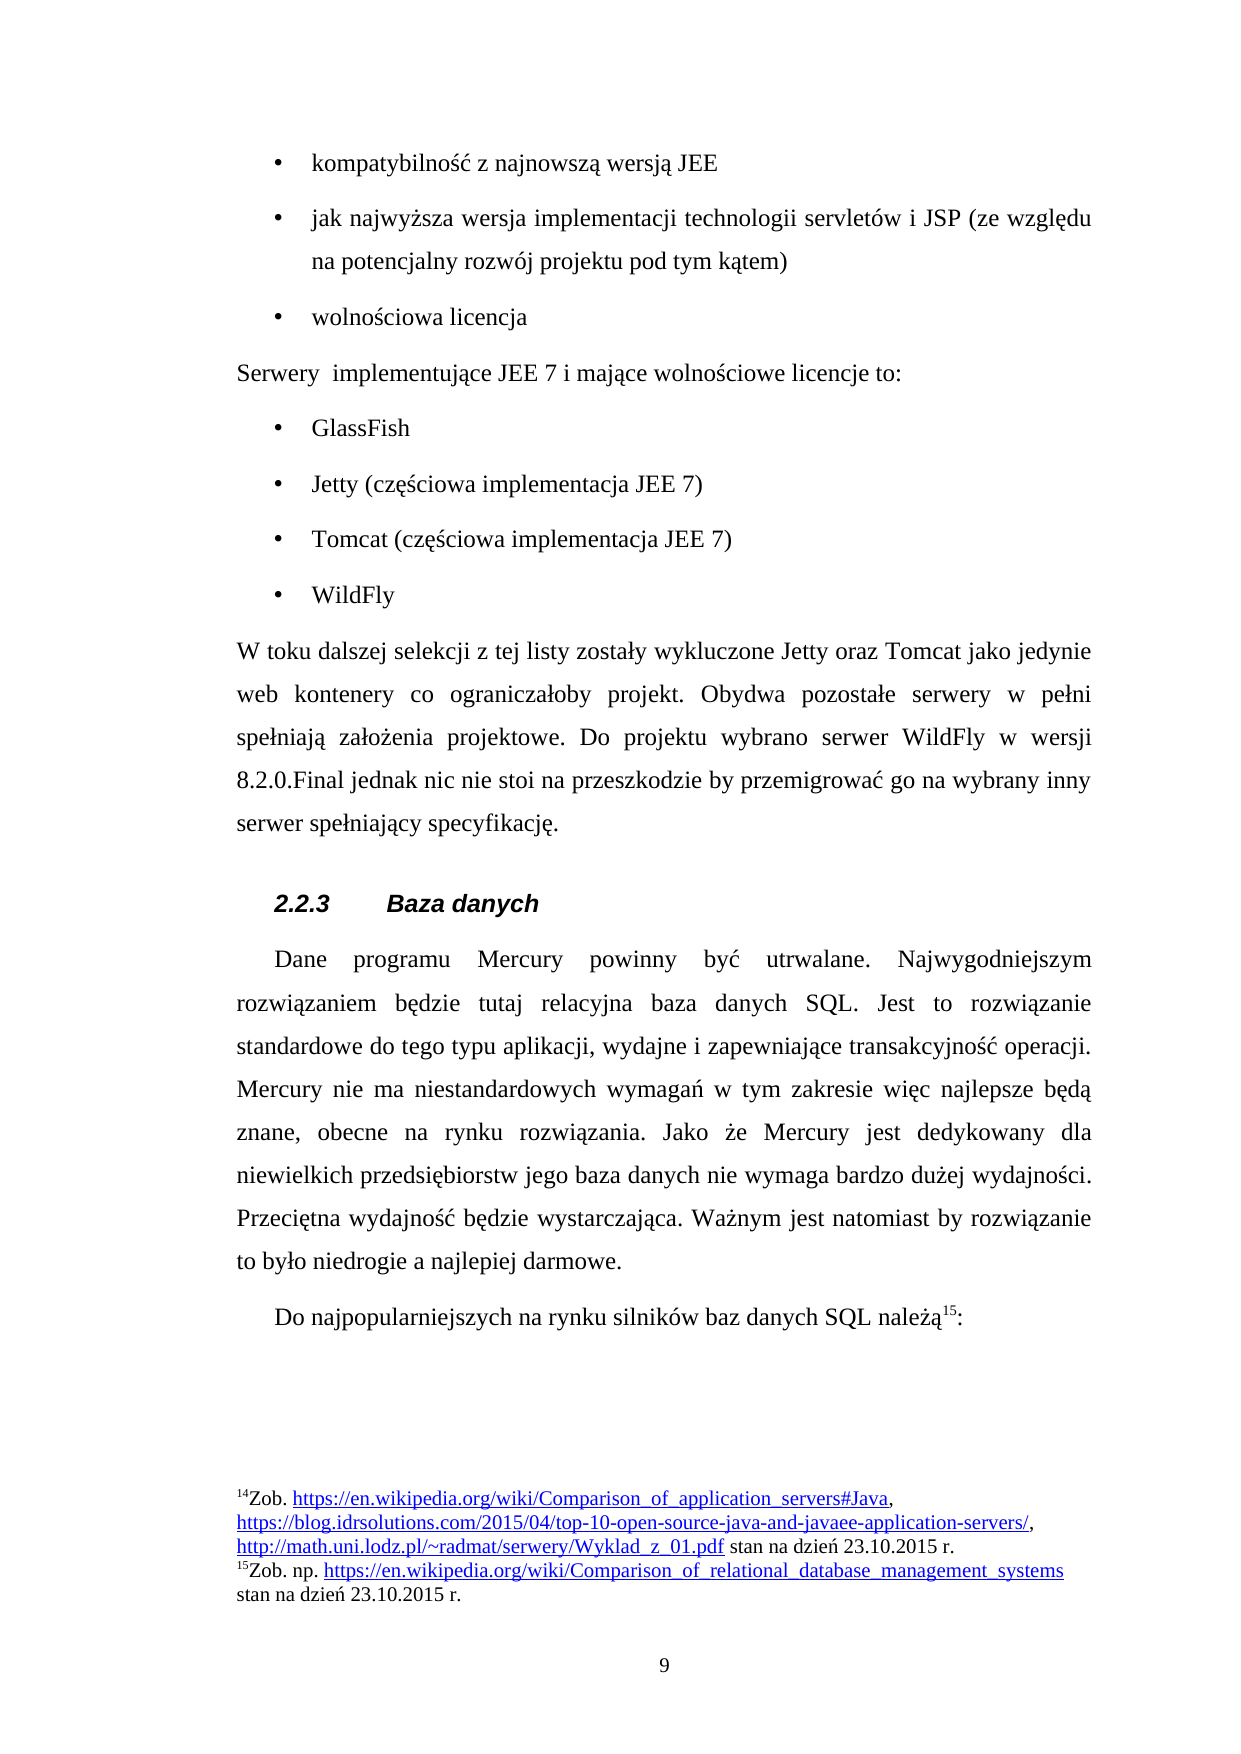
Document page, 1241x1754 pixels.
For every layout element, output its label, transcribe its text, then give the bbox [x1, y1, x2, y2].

text W toku dalszej selekcji z tej listy zostały wykluczone Jetty oraz Tomcat jako jedynie web kontenery co ograniczałoby projekt. Obydwa pozostałe serwery w pełni spełniają założenia projektowe. Do projektu wybrano serwer WildFly w wersji 8.2.0.Final jednak nic nie stoi na przeszkodzie by przemigrować go na wybrany inny serwer spełniający specyfikację. [236, 636, 1092, 837]
text Do najpopularniejszych na rynku silników baz danych SQL należą: [236, 1302, 1092, 1331]
text Serwery implementujące JEE 7 i mające wolnościowe licencje to: [236, 358, 1092, 386]
list kompatybilność z najnowszą wersją JEE [274, 148, 1092, 176]
subtitle Baza danych [236, 889, 1092, 918]
text Zob. np. https://en.wikipedia.org/wiki/Comparison_of_relational_database_management_systems stan na dzień 23.10.2015 r. [236, 1558, 1092, 1606]
list Tomcat (częściowa implementacja JEE 7) [274, 524, 1092, 553]
list jak najwyższa wersja implementacji technologii servletów i JSP (ze względu na potencjalny rozwój projektu pod tym kątem) [274, 203, 1092, 275]
list Jetty (częściowa implementacja JEE 7) [274, 469, 1092, 498]
list wolnościowa licencja [274, 302, 1092, 331]
text Zob. https://en.wikipedia.org/wiki/Comparison_of_application_servers#Java, https://blog.idrsolutions.com/2015/04/top-10-open-source-java-and-javaee-application-servers/, http://math.uni.lodz.pl/~radmat/serwery/Wyklad_z_01.pdf stan na dzień 23.10.2015 r. [236, 1486, 1092, 1558]
list GlassFish [274, 413, 1092, 442]
text Dane programu Mercury powinny być utrwalane. Najwygodniejszym rozwiązaniem będzie tutaj relacyjna baza danych SQL. Jest to rozwiązanie standardowe do tego typu aplikacji, wydajne i zapewniające transakcyjność operacji. Mercury nie ma niestandardowych wymagań w tym zakresie więc najlepsze będą znane, obecne na rynku rozwiązania. Jako że Mercury jest dedykowany dla niewielkich przedsiębiorstw jego baza danych nie wymaga bardzo dużej wydajności. Przeciętna wydajność będzie wystarczająca. Ważnym jest natomiast by rozwiązanie to było niedrogie a najlepiej darmowe. [236, 944, 1092, 1275]
list WildFly [274, 580, 1092, 609]
